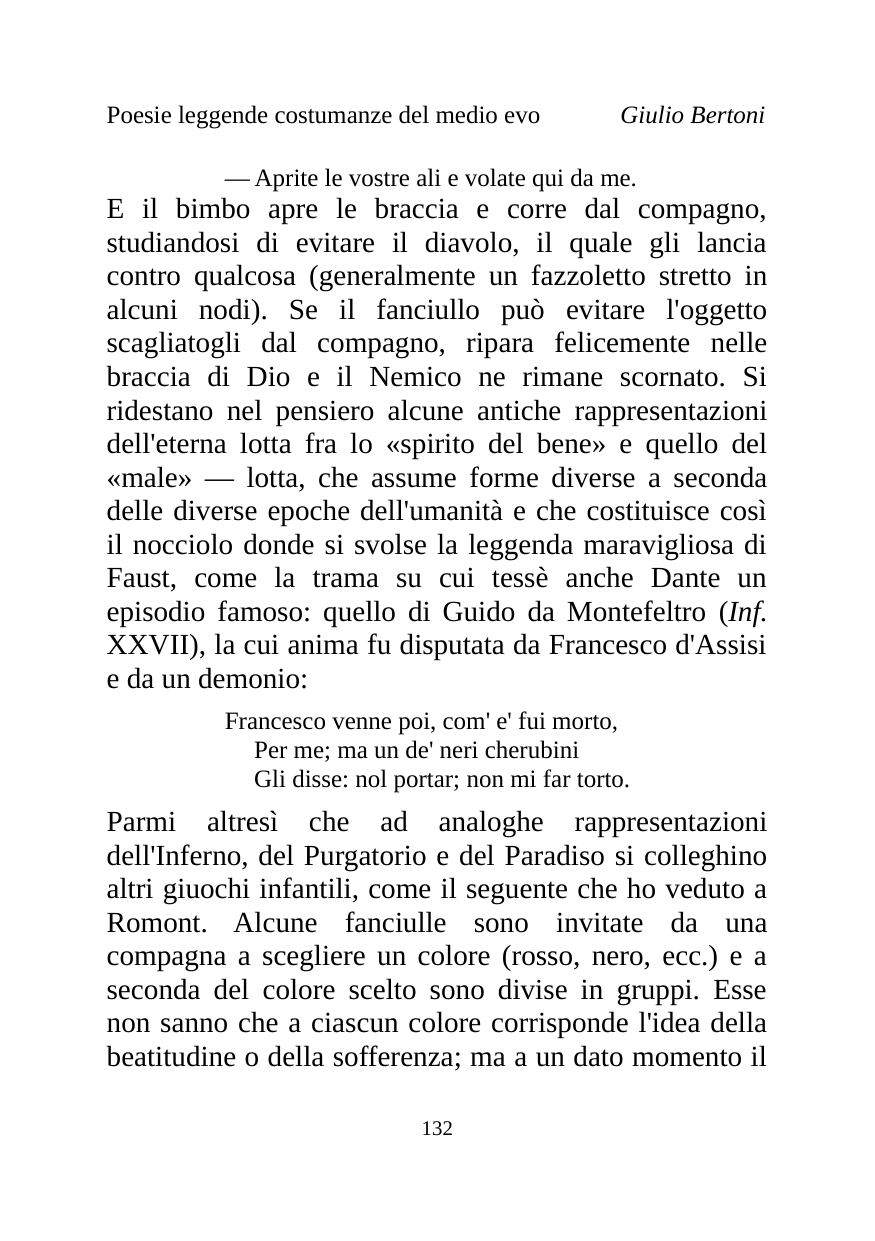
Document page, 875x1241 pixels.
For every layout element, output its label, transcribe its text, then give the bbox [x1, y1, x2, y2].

text Parmi altresì che ad analoghe rappresentazioni dell'Inferno, del Purgatorio e del Paradiso si colleghino altri giuochi infantili, come il seguente che ho veduto a Romont. Alcune fanciulle sono invitate da una compagna a scegliere un colore (rosso, nero, ecc.) e a seconda del colore scelto sono divise in gruppi. Esse non sanno che a ciascun colore corrisponde l'idea della beatitudine o della sofferenza; ma a un dato momento il [106, 804, 768, 1073]
text E il bimbo apre le braccia e corre dal compagno, studiandosi di evitare il diavolo, il quale gli lancia contro qualcosa (generalmente un fazzoletto stretto in alcuni nodi). Se il fanciullo può evitare l'oggetto scagliatogli dal compagno, ripara felicemente nelle braccia di Dio e il Nemico ne rimane scornato. Si ridestano nel pensiero alcune antiche rappresentazioni dell'eterna lotta fra lo «spirito del bene» e quello del «male» — lotta, che assume forme diverse a seconda delle diverse epoche dell'umanità e che costituisce così il nocciolo donde si svolse la leggenda maravigliosa di Faust, come la trama su cui tessè anche Dante un episodio famoso: quello di Guido da Montefeltro (Inf. XXVII), la cui anima fu disputata da Francesco d'Assisi e da un demonio: [106, 191, 768, 694]
text — Aprite le vostre ali e volate qui da me. [224, 163, 768, 191]
text Francesco venne poi, com' e' fui morto, Per me; ma un de' neri cherubini Gli disse: nol portar; non mi far torto. [224, 706, 768, 793]
